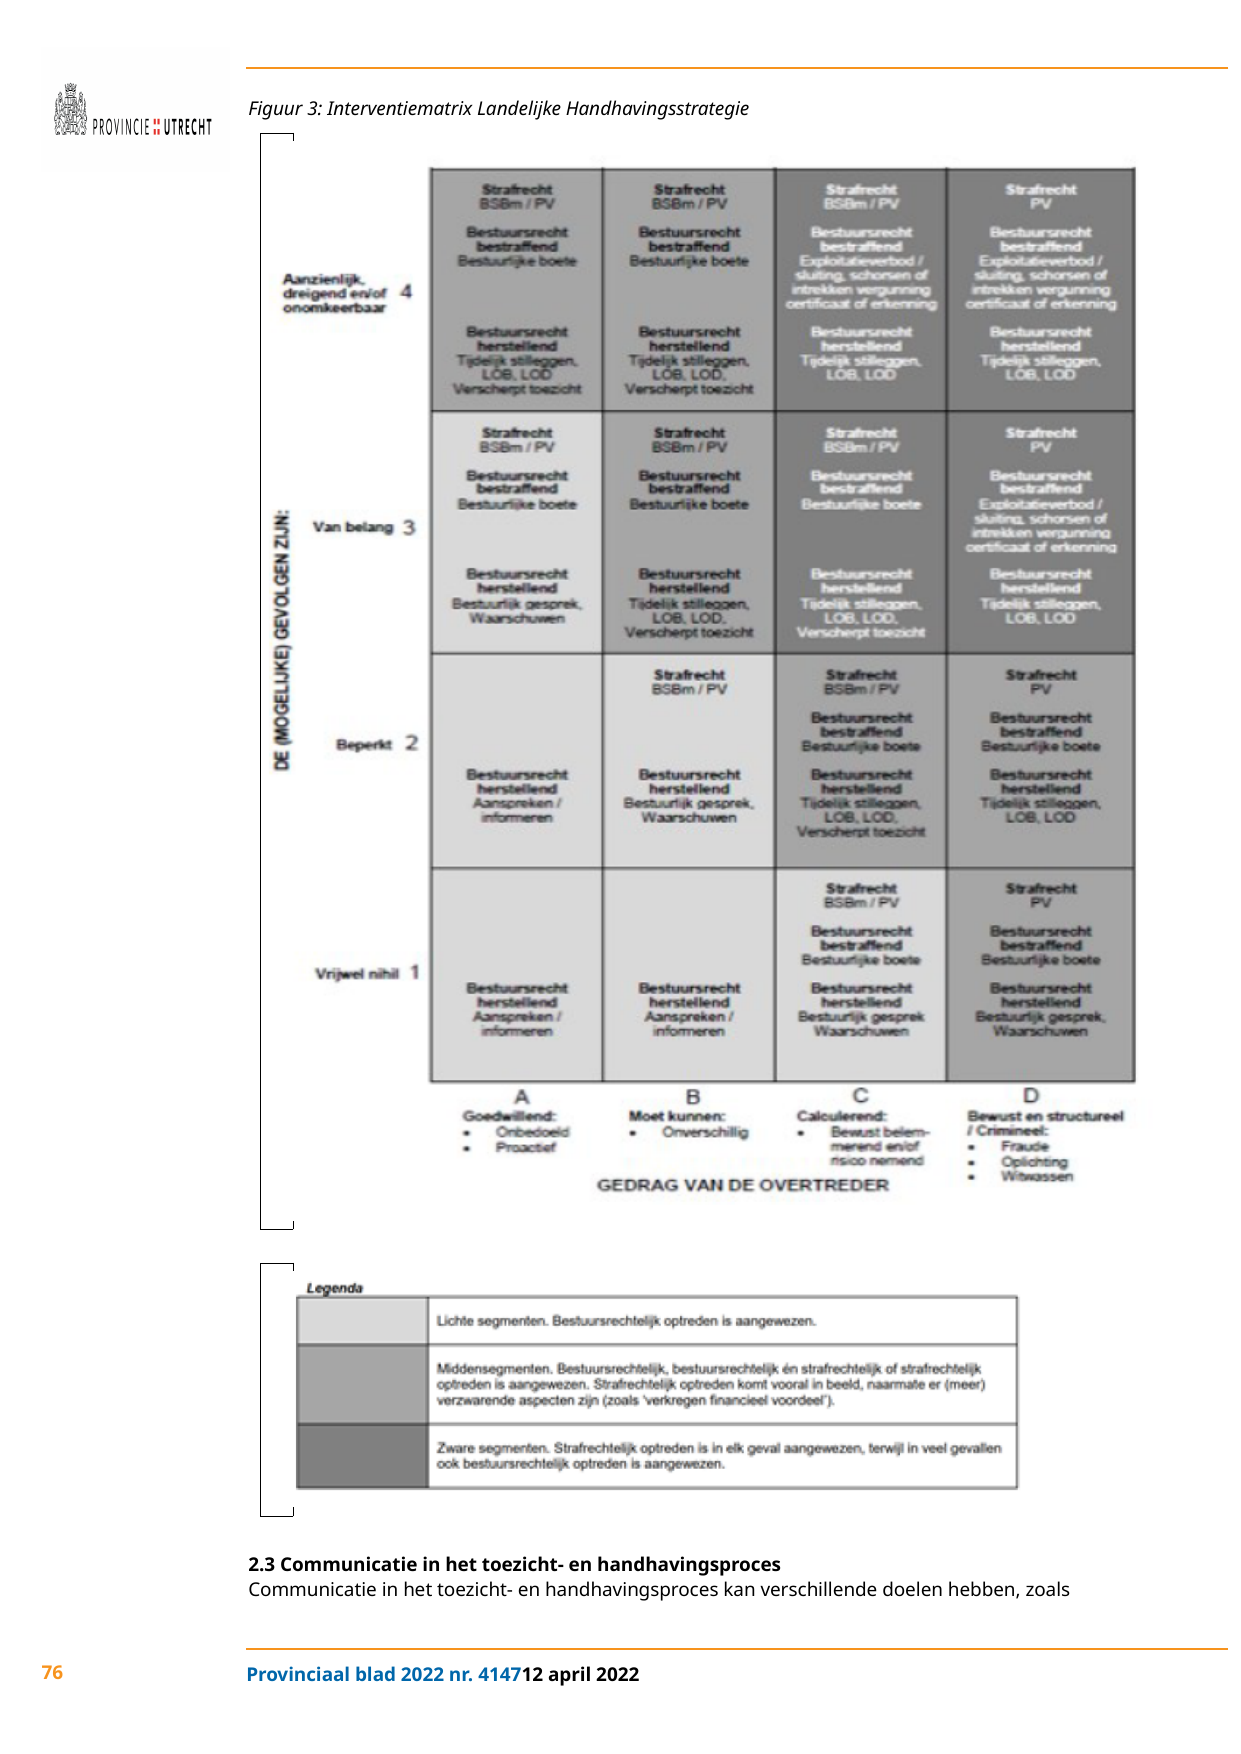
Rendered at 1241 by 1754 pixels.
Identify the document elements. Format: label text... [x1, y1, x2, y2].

text 2.3 Communicatie in het toezicht- en handhavingsproces [248, 1551, 1152, 1577]
picture [41, 47, 231, 172]
text Communicatie in het toezicht- en handhavingsproces kan verschillende doelen hebben, zoals [248, 1577, 1152, 1602]
text Figuur 3: Interventiematrix Landelijke Handhavingsstrategie [248, 95, 1152, 121]
picture [268, 1271, 1037, 1507]
picture [268, 141, 1155, 1221]
